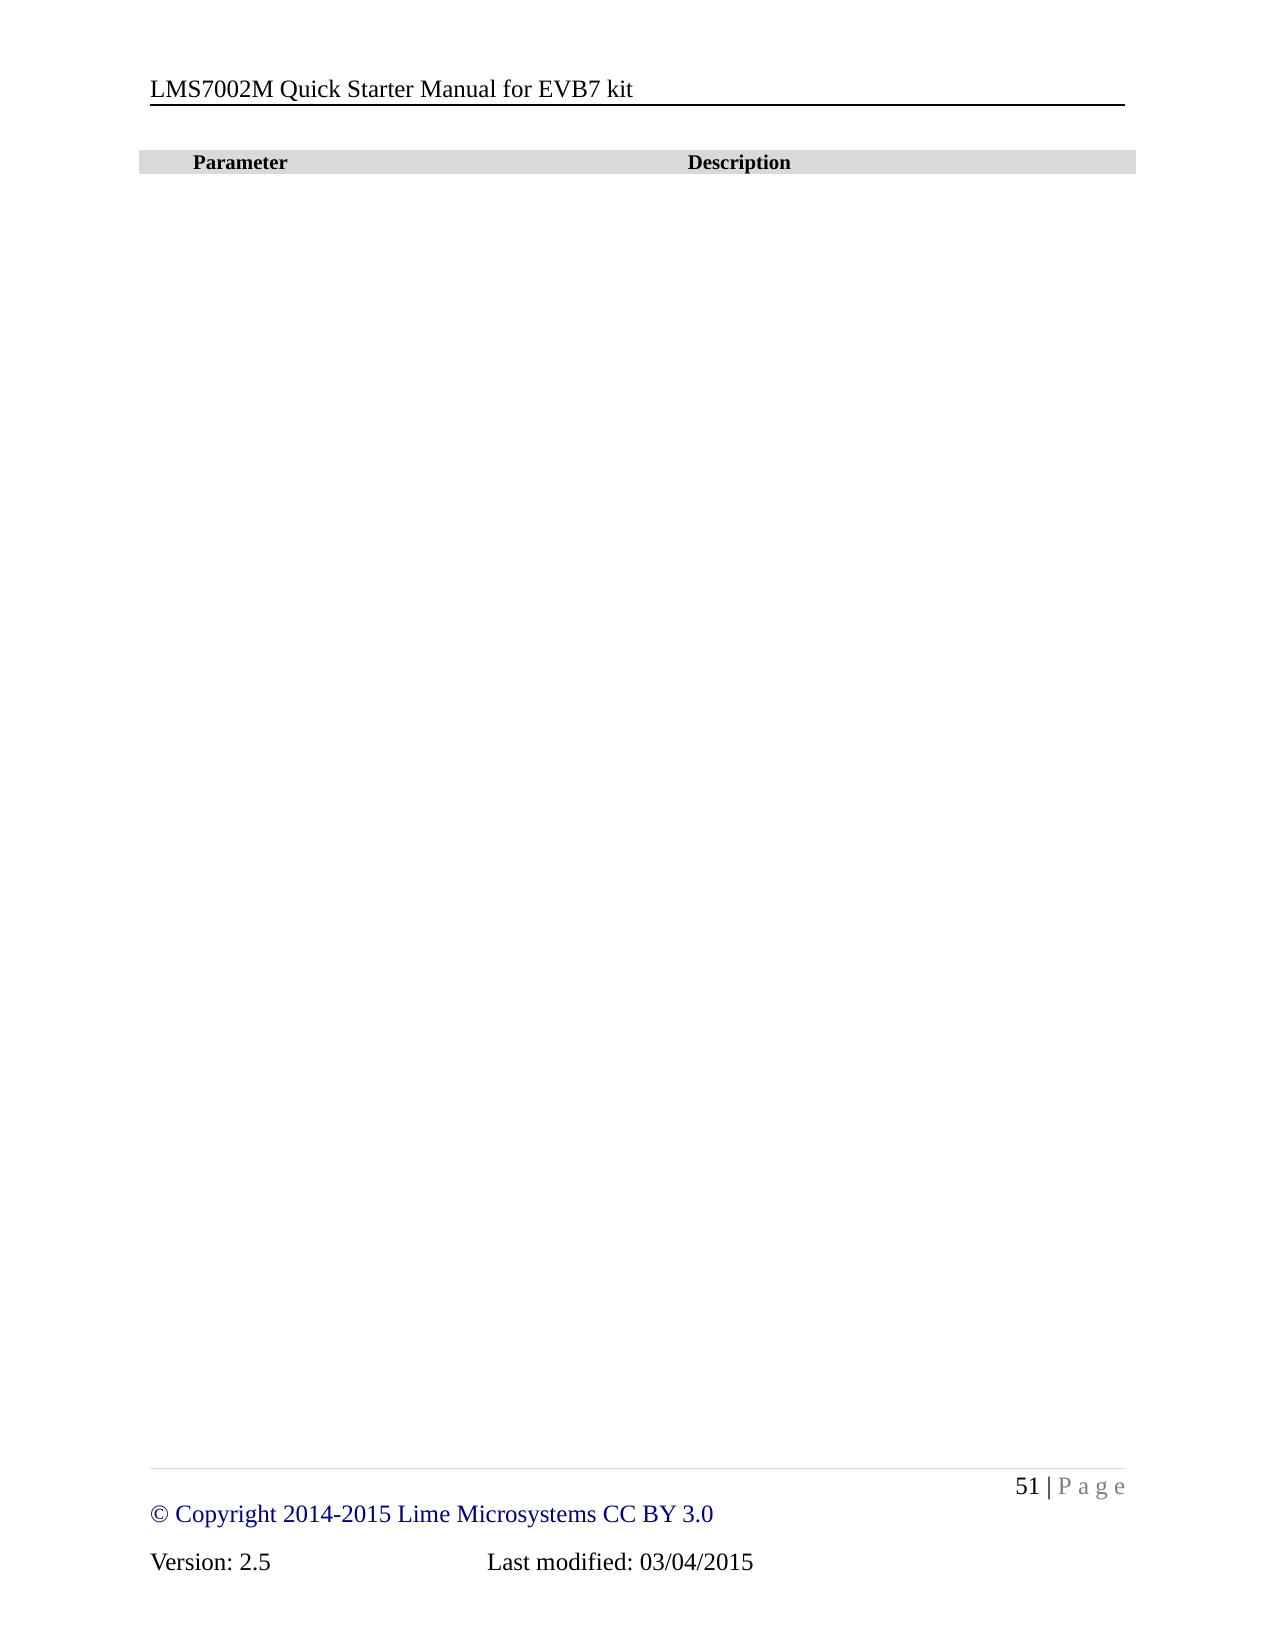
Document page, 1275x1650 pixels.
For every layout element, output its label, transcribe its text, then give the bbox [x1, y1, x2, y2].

table_header Parameter [139, 150, 342, 174]
table_header Description [342, 150, 1136, 174]
